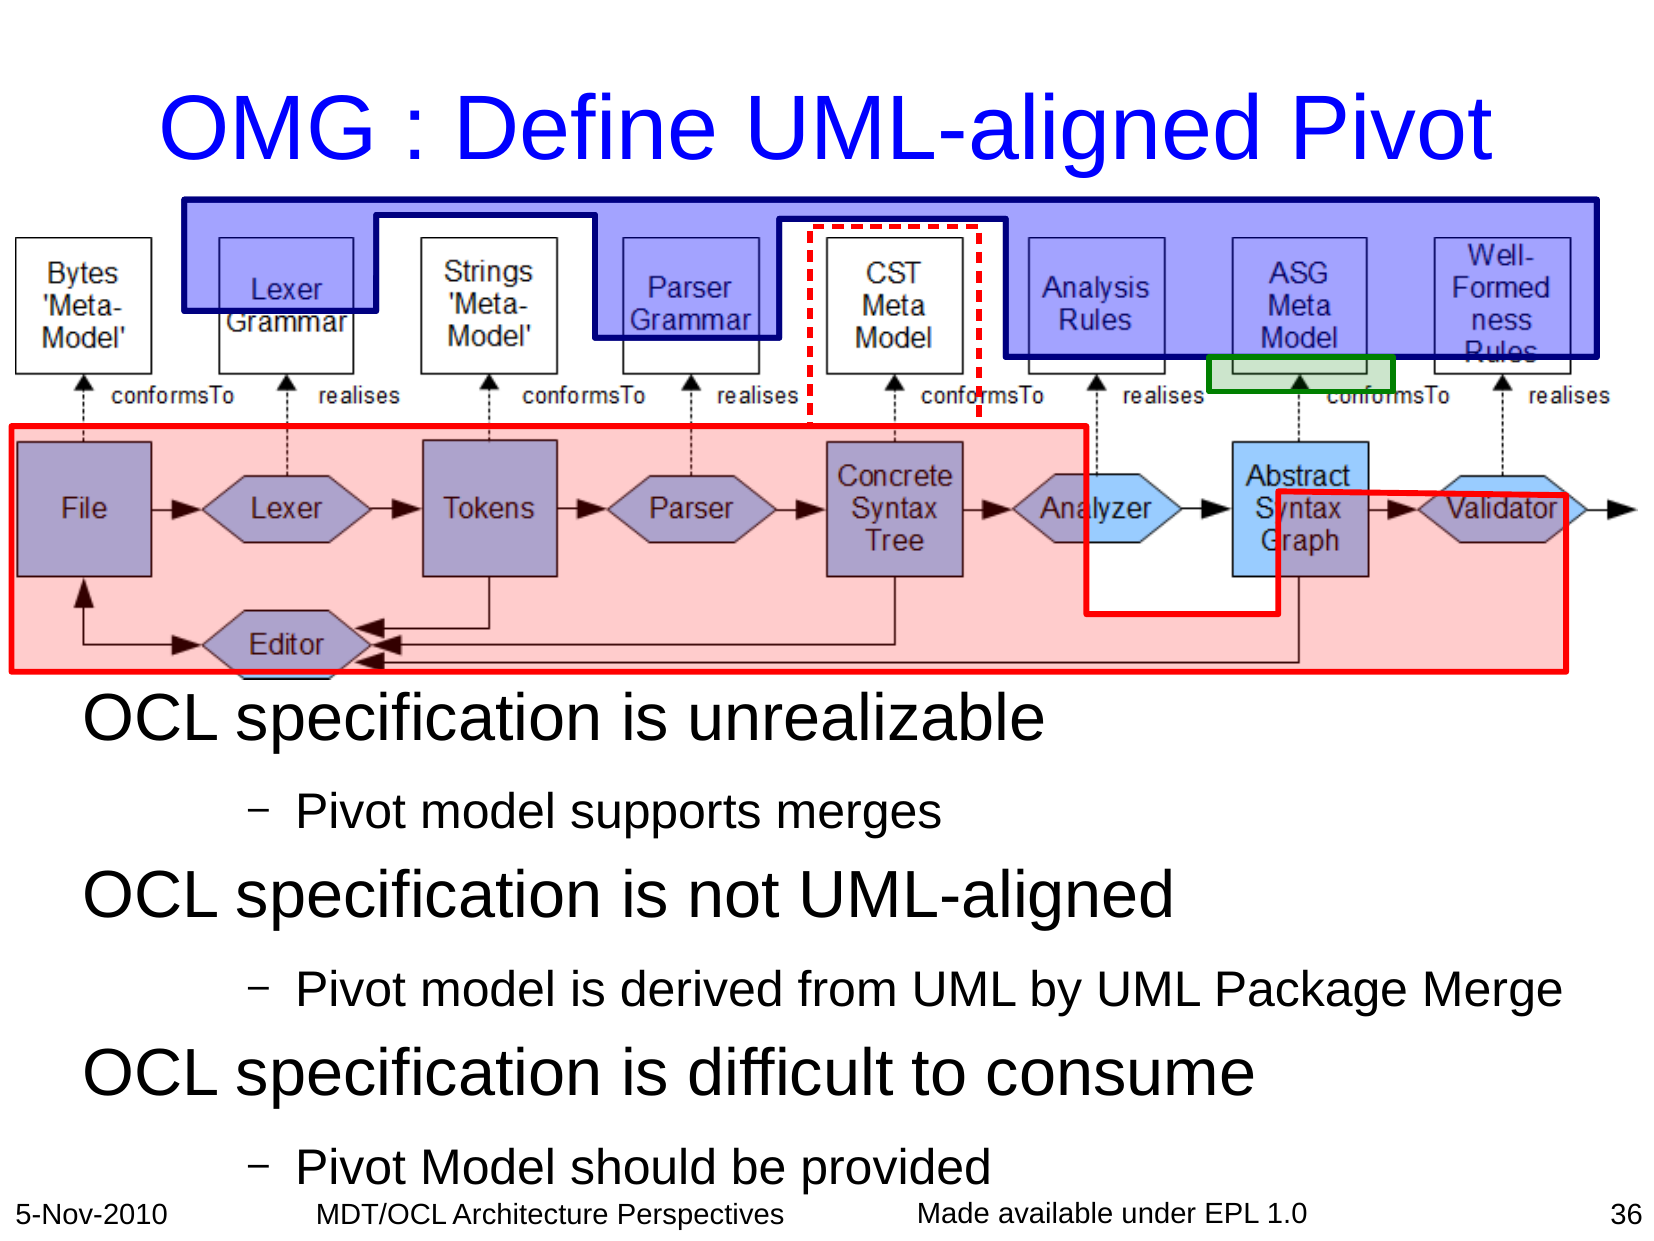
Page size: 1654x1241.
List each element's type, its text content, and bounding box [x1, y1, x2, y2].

list OCL specification is unrealizable Pivot model supports merges OCL specification is not UML-aligned Pivot model is derived from UML by UML Package Merge OCL specification is difficult to consume Pivot Model should be provided [82, 679, 1571, 1226]
text_box [184, 199, 1597, 392]
title OMG : Define UML-aligned Pivot [82, 56, 1571, 200]
picture [15, 237, 1638, 680]
picture [15, 237, 809, 426]
text_box [11, 226, 1567, 672]
